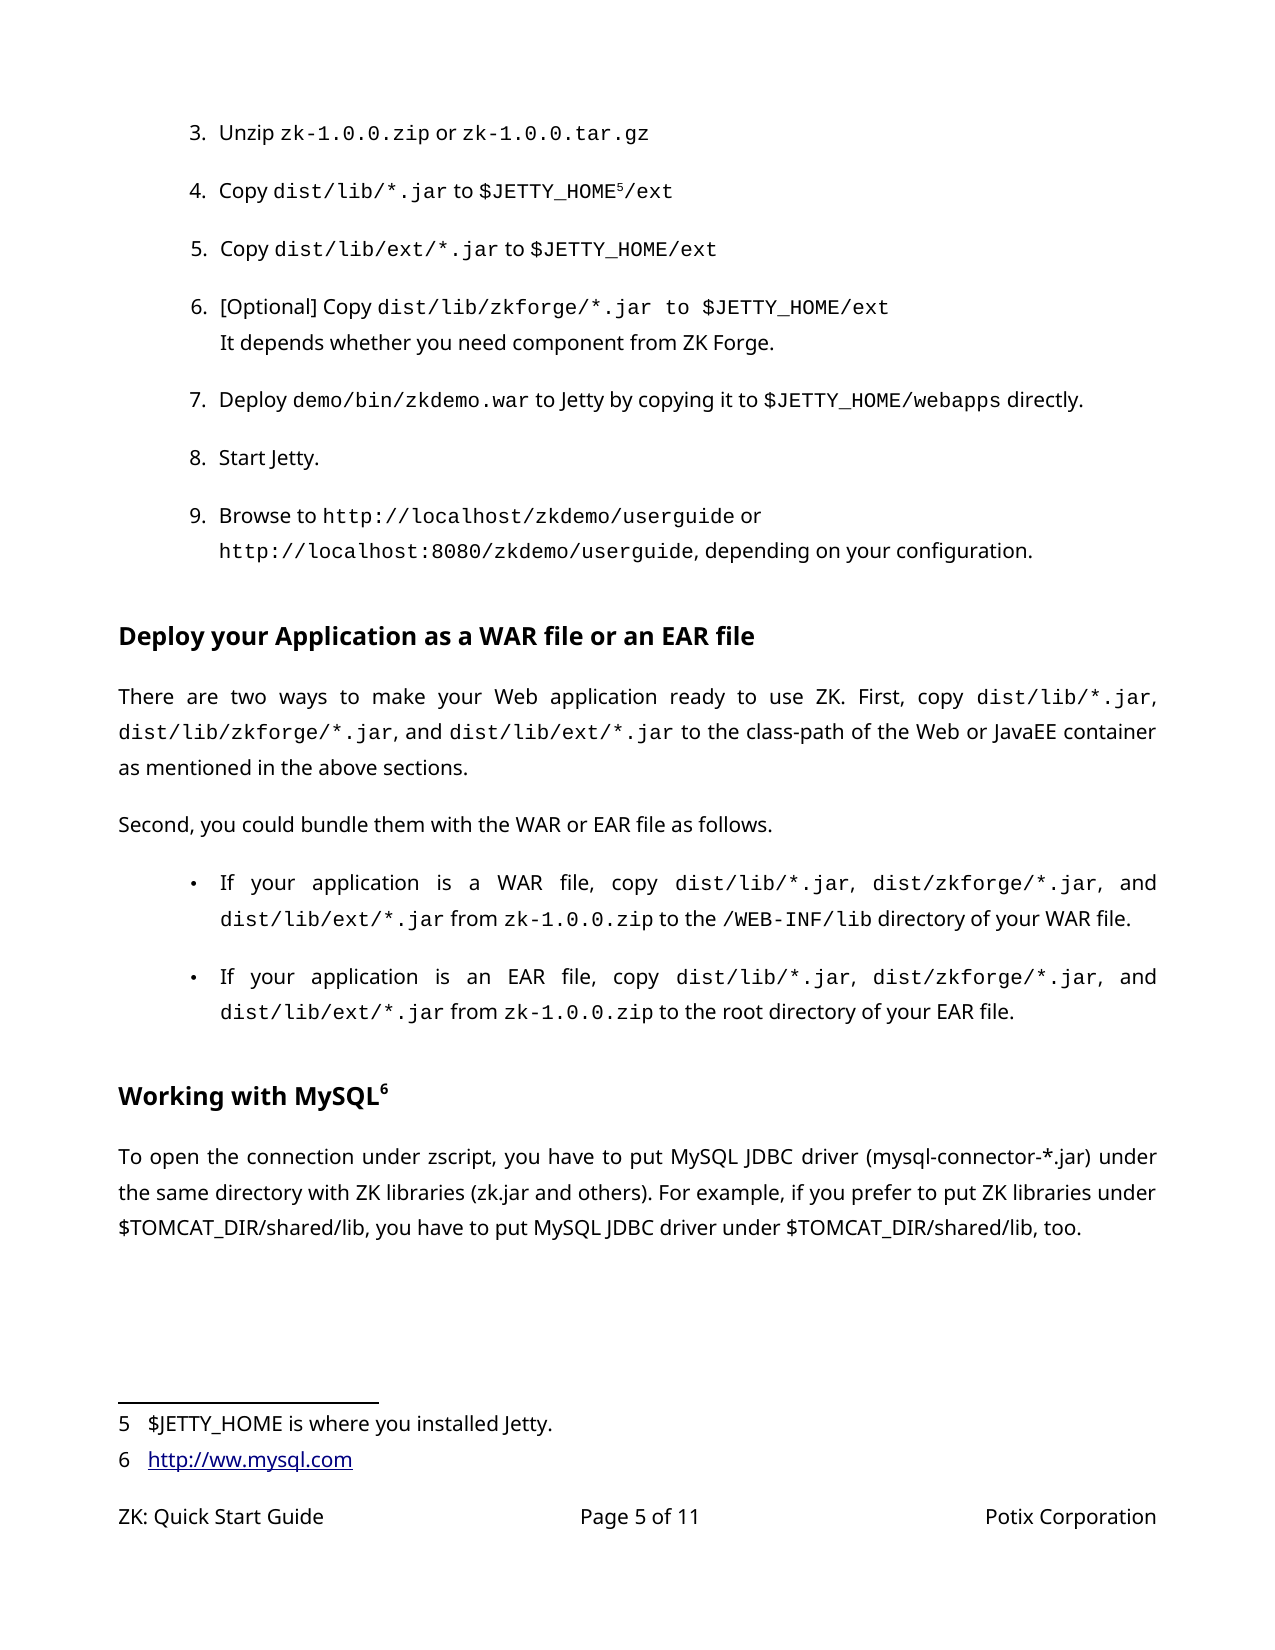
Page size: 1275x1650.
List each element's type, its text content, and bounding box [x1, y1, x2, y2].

list If your application is a WAR file, copy dist/lib/*.jar, dist/zkforge/*.jar, and dist/lib/ext/*.jar from zk-1.0.0.zip to the /WEB-INF/lib directory of your WAR file. [190, 868, 1157, 932]
subtitle Deploy your Application as a WAR file or an EAR file [118, 618, 1157, 652]
list Copy dist/lib/*.jar to $JETTY_HOME/ext [189, 176, 1157, 205]
list If your application is an EAR file, copy dist/lib/*.jar, dist/zkforge/*.jar, and dist/lib/ext/*.jar from zk-1.0.0.zip to the root directory of your EAR file. [190, 962, 1157, 1026]
list Unzip zk-1.0.0.zip or zk-1.0.0.tar.gz [189, 118, 1157, 147]
subtitle Working with MySQL [118, 1079, 1157, 1113]
text There are two ways to make your Web application ready to use ZK. First, copy dist/lib/*.jar, dist/lib/zkforge/*.jar, and dist/lib/ext/*.jar to the class-path of the Web or JavaEE container as mentioned in the above sections. [118, 682, 1157, 781]
text http://ww.mysql.com [118, 1445, 1157, 1473]
list [Optional] Copy dist/lib/zkforge/*.jar to $JETTY_HOME/ext It depends whether you need component from ZK Forge. [190, 292, 1157, 356]
text To open the connection under zscript, you have to put MySQL JDBC driver (mysql-connector-*.jar) under the same directory with ZK libraries (zk.jar and others). For example, if you prefer to put ZK libraries under $TOMCAT_DIR/shared/lib, you have to put MySQL JDBC driver under $TOMCAT_DIR/shared/lib, too. [118, 1142, 1157, 1241]
list Browse to http://localhost/zkdemo/userguide or http://localhost:8080/zkdemo/userguide, depending on your configuration. [189, 501, 1157, 565]
list Copy dist/lib/ext/*.jar to $JETTY_HOME/ext [190, 234, 1157, 263]
list $JETTY_HOME is where you installed Jetty. [118, 1409, 1157, 1438]
list Start Jetty. [189, 443, 1157, 472]
text Second, you could bundle them with the WAR or EAR file as follows. [118, 811, 1157, 839]
list Deploy demo/bin/zkdemo.war to Jetty by copying it to $JETTY_HOME/webapps directly. [189, 385, 1157, 414]
